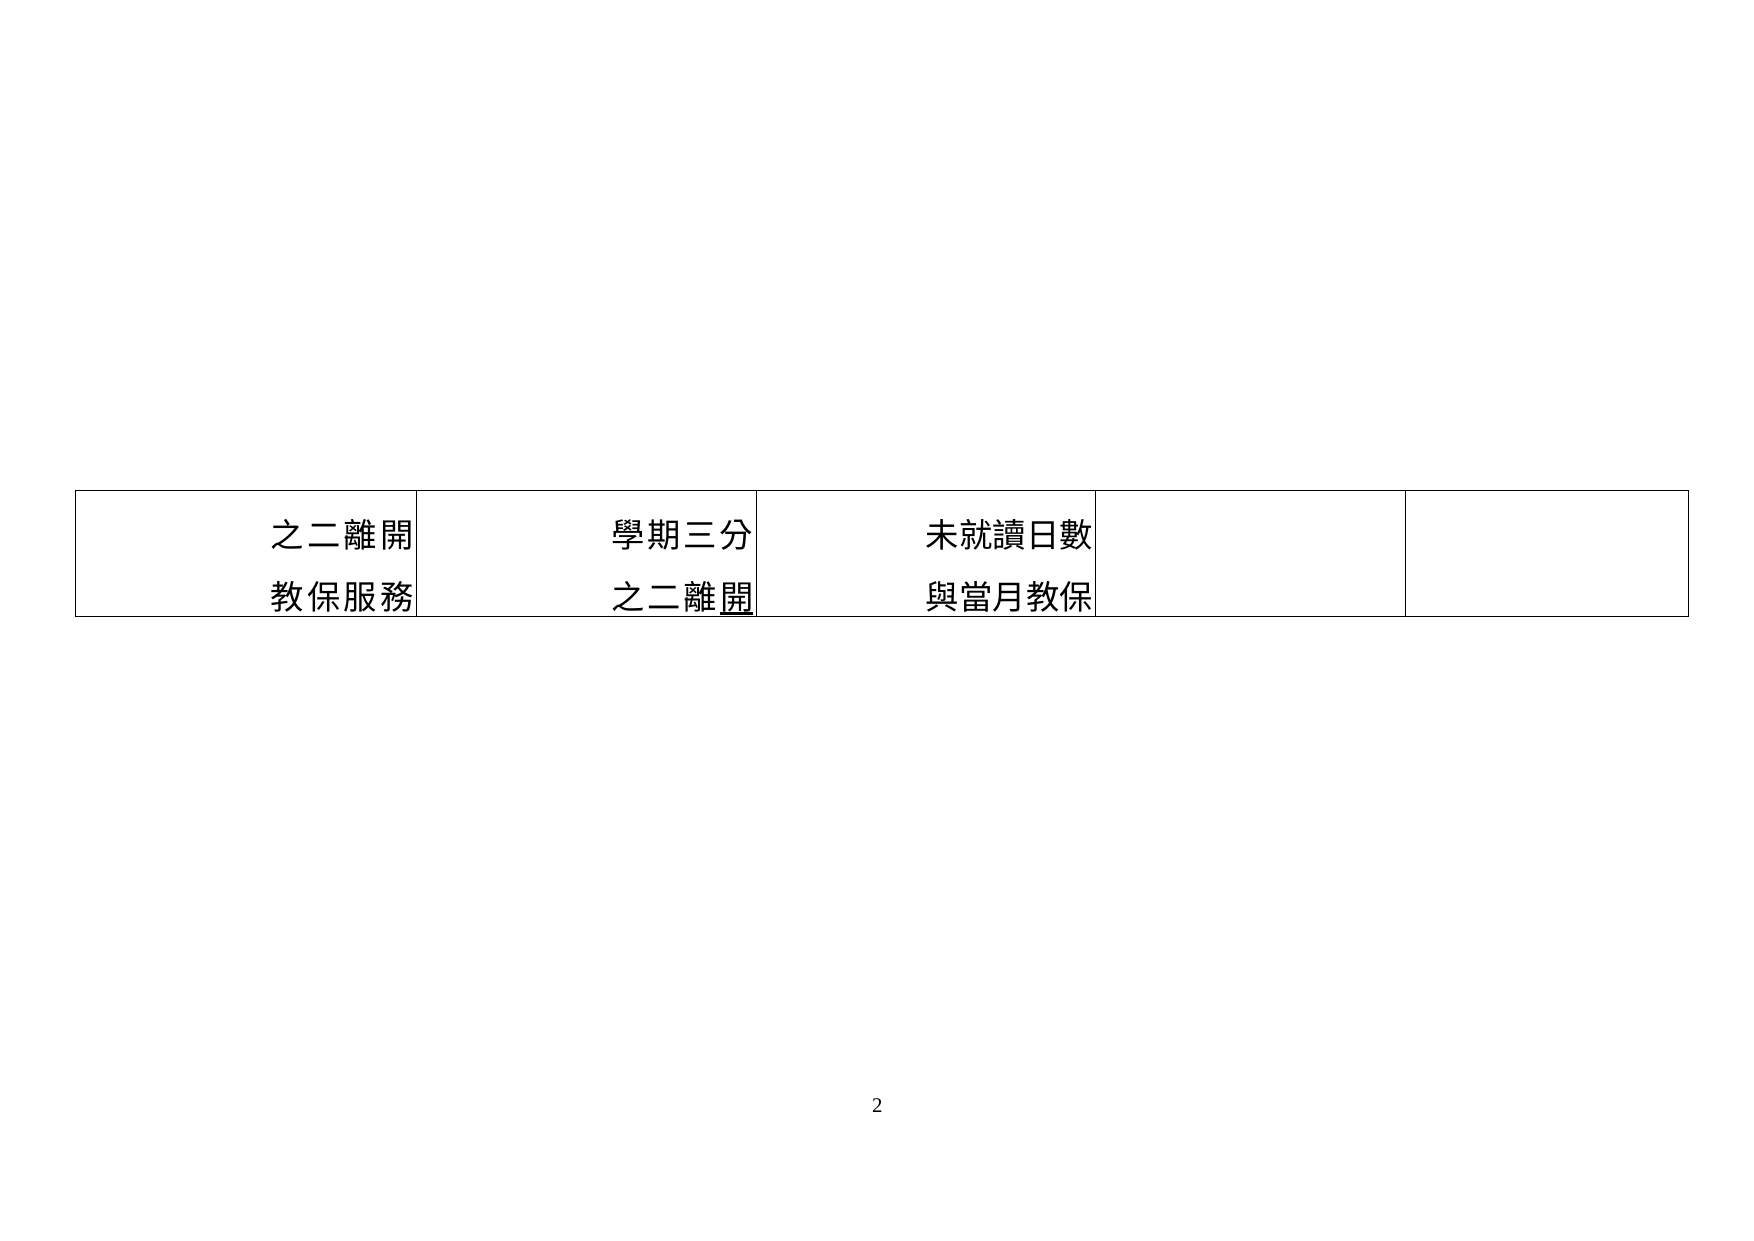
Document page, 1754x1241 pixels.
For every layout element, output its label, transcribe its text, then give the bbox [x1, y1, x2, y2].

table_cell [1096, 491, 1405, 616]
table_cell 學期三分之二離開 [417, 491, 756, 616]
table_cell [1406, 491, 1688, 616]
table_cell 未就讀日數與當月教保 [757, 491, 1095, 616]
table_cell 之二離開教保服務 [76, 491, 416, 616]
